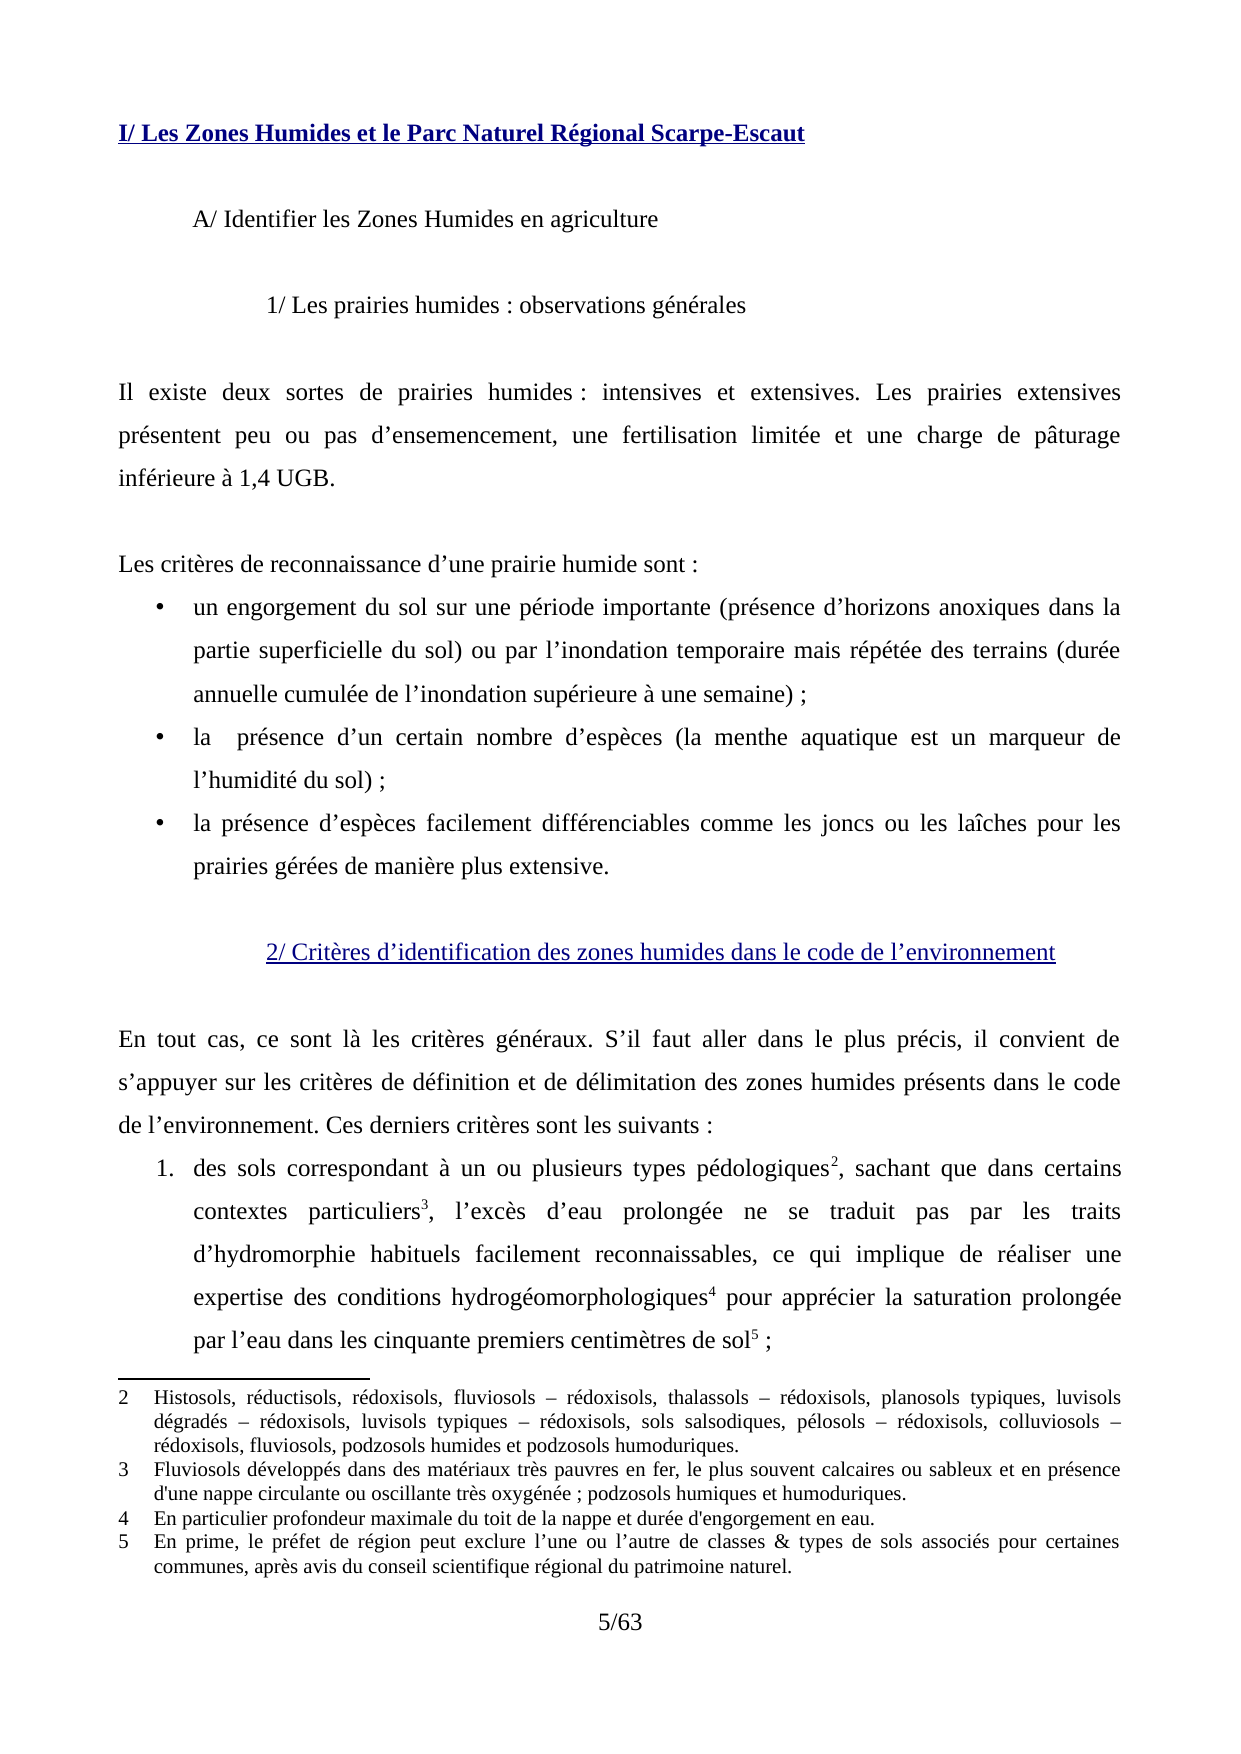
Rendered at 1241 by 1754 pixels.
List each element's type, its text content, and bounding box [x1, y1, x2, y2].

text Les critères de reconnaissance d’une prairie humide sont : [118, 549, 1122, 578]
text Il existe deux sortes de prairies humides : intensives et extensives. Les prairies extensives présentent peu ou pas d’ensemencement, une fertilisation limitée et une charge de pâturage inférieure à 1,4 UGB. [118, 377, 1122, 492]
text 2/ Critères d’identification des zones humides dans le code de l’environnement [118, 937, 1122, 966]
text A/ Identifier les Zones Humides en agriculture [118, 204, 1122, 233]
list En particulier profondeur maximale du toit de la nappe et durée d'engorgement en eau. [118, 1505, 1122, 1529]
list Histosols, réductisols, rédoxisols, fluviosols – rédoxisols, thalassols – rédoxisols, planosols typiques, luvisols dégradés – rédoxisols, luvisols typiques – rédoxisols, sols salsodiques, pélosols – rédoxisols, colluviosols – rédoxisols, fluviosols, podzosols humides et podzosols humoduriques. [118, 1385, 1122, 1457]
list des sols correspondant à un ou plusieurs types pédologiques, sachant que dans certains contextes particuliers, l’excès d’eau prolongée ne se traduit pas par les traits d’hydromorphie habituels facilement reconnaissables, ce qui implique de réaliser une expertise des conditions hydrogéomorphologiques pour apprécier la saturation prolongée par l’eau dans les cinquante premiers centimètres de sol ; [156, 1153, 1122, 1354]
text I/ Les Zones Humides et le Parc Naturel Régional Scarpe-Escaut [118, 118, 1122, 147]
list la présence d’espèces facilement différenciables comme les joncs ou les laîches pour les prairies gérées de manière plus extensive. [156, 808, 1122, 880]
list un engorgement du sol sur une période importante (présence d’horizons anoxiques dans la partie superficielle du sol) ou par l’inondation temporaire mais répétée des terrains (durée annuelle cumulée de l’inondation supérieure à une semaine) ; [156, 592, 1122, 707]
list En prime, le préfet de région peut exclure l’une ou l’autre de classes & types de sols associés pour certaines communes, après avis du conseil scientifique régional du patrimoine naturel. [118, 1529, 1122, 1578]
text 1/ Les prairies humides : observations générales [118, 291, 1122, 319]
list la présence d’un certain nombre d’espèces (la menthe aquatique est un marqueur de l’humidité du sol) ; [156, 722, 1122, 794]
list Fluviosols développés dans des matériaux très pauvres en fer, le plus souvent calcaires ou sableux et en présence d'une nappe circulante ou oscillante très oxygénée ; podzosols humiques et humoduriques. [118, 1457, 1122, 1505]
text En tout cas, ce sont là les critères généraux. S’il faut aller dans le plus précis, il convient de s’appuyer sur les critères de définition et de délimitation des zones humides présents dans le code de l’environnement. Ces derniers critères sont les suivants : [118, 1024, 1122, 1139]
